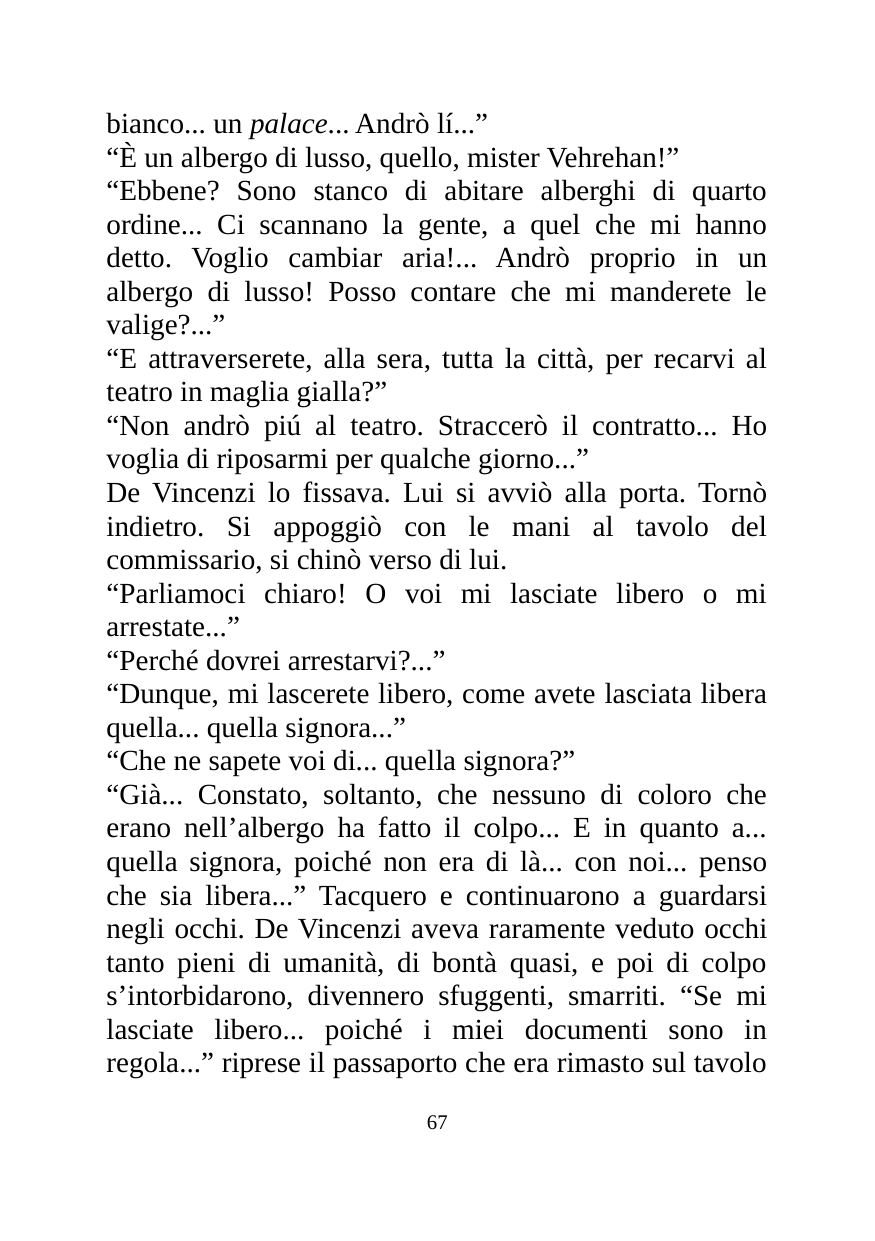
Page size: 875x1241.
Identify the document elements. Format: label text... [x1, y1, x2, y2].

text De Vincenzi lo fissava. Lui si avviò alla porta. Tornò indietro. Si appoggiò con le mani al tavolo del commissario, si chinò verso di lui. [106, 475, 768, 576]
text bianco... un palace... Andrò lí...” [106, 106, 768, 140]
text “Parliamoci chiaro! O voi mi lasciate libero o mi arrestate...” [106, 576, 768, 643]
text “È un albergo di lusso, quello, mister Vehrehan!” [106, 140, 768, 173]
text “Già... Constato, soltanto, che nessuno di coloro che erano nell’albergo ha fatto il colpo... E in quanto a... quella signora, poiché non era di là... con noi... penso che sia libera...” Tacquero e continuarono a guardarsi negli occhi. De Vincenzi aveva raramente veduto occhi tanto pieni di umanità, di bontà quasi, e poi di colpo s’intorbidarono, divennero sfuggenti, smarriti. “Se mi lasciate libero... poiché i miei documenti sono in regola...” riprese il passaporto che era rimasto sul tavolo [106, 777, 768, 1079]
text “Dunque, mi lascerete libero, come avete lasciata libera quella... quella signora...” [106, 676, 768, 743]
text “Non andrò piú al teatro. Straccerò il contratto... Ho voglia di riposarmi per qualche giorno...” [106, 408, 768, 475]
text “Ebbene? Sono stanco di abitare alberghi di quarto ordine... Ci scannano la gente, a quel che mi hanno detto. Voglio cambiar aria!... Andrò proprio in un albergo di lusso! Posso contare che mi manderete le valige?...” [106, 173, 768, 341]
text “E attraverserete, alla sera, tutta la città, per recarvi al teatro in maglia gialla?” [106, 341, 768, 408]
text “Che ne sapete voi di... quella signora?” [106, 743, 768, 777]
text “Perché dovrei arrestarvi?...” [106, 643, 768, 676]
